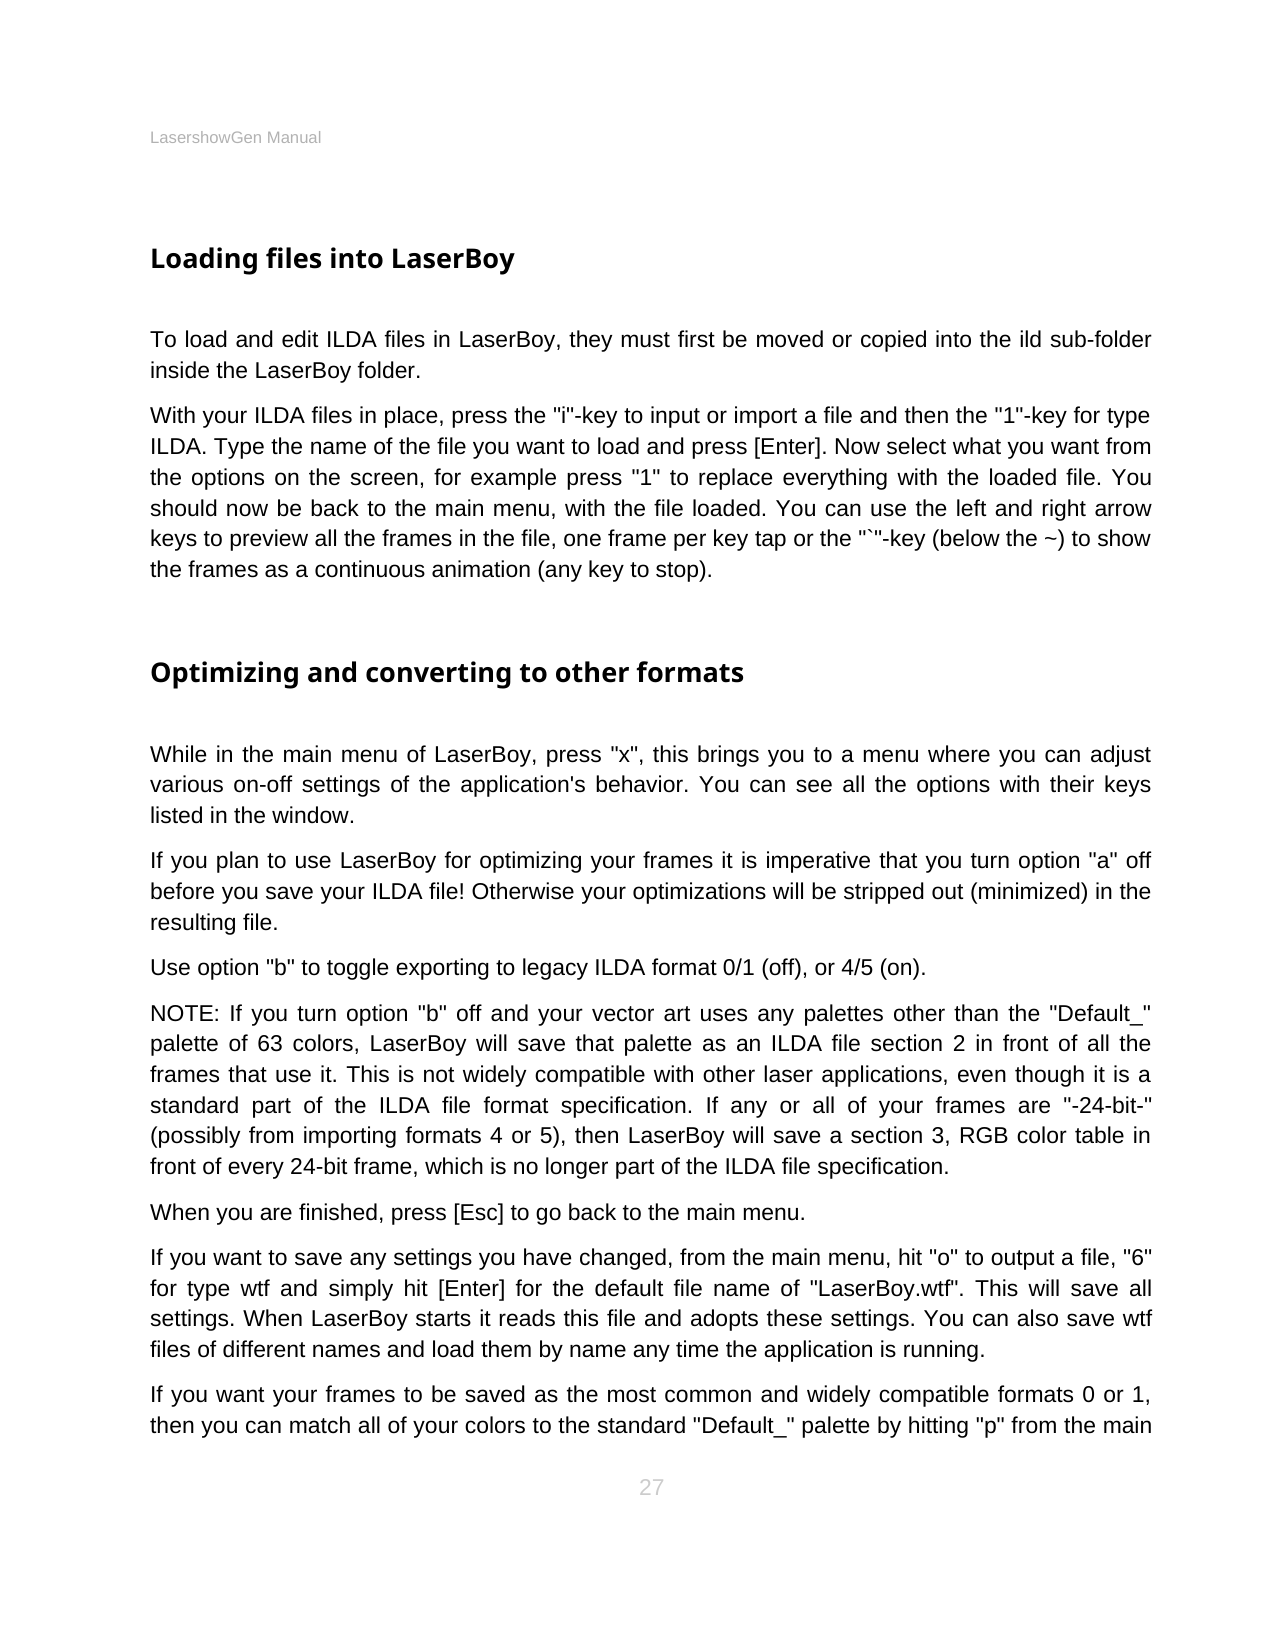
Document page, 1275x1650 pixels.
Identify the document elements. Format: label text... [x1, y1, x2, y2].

text If you want your frames to be saved as the most common and widely compatible formats 0 or 1, then you can match all of your colors to the standard "Default_" palette by hitting "p" from the main [150, 1382, 1153, 1438]
subtitle Optimizing and converting to other formats [150, 654, 1153, 691]
text When you are finished, press [Esc] to go back to the main menu. [150, 1199, 1153, 1225]
text While in the main menu of LaserBoy, press "x", this brings you to a menu where you can adjust various on-off settings of the application's behavior. You can see all the options with their keys listed in the window. [150, 741, 1153, 828]
subtitle Loading files into LaserBoy [150, 239, 1153, 276]
text To load and edit ILDA files in LaserBoy, they must first be moved or copied into the ild sub-folder inside the LaserBoy folder. [150, 327, 1153, 383]
text With your ILDA files in place, press the "i"-key to input or import a file and then the "1"-key for type ILDA. Type the name of the file you want to load and press [Enter]. Now select what you want from the options on the screen, for example press "1" to replace everything with the loaded file. You should now be back to the main menu, with the file loaded. You can use the left and right arrow keys to preview all the frames in the file, one frame per key tap or the "`"-key (below the ~) to show the frames as a continuous animation (any key to stop). [150, 403, 1153, 582]
text If you plan to use LaserBoy for optimizing your frames it is imperative that you turn option "a" off before you save your ILDA file! Otherwise your optimizations will be stripped out (minimized) in the resulting file. [150, 848, 1153, 935]
text Use option "b" to toggle exporting to legacy ILDA format 0/1 (off), or 4/5 (on). [150, 955, 1153, 981]
text If you want to save any settings you have changed, from the main menu, hit "o" to output a file, "6" for type wtf and simply hit [Enter] for the default file name of "LaserBoy.wtf". This will save all settings. When LaserBoy starts it reads this file and adopts these settings. You can also save wtf files of different names and load them by name any time the application is running. [150, 1244, 1153, 1362]
text NOTE: If you turn option "b" off and your vector art uses any palettes other than the "Default_" palette of 63 colors, LaserBoy will save that palette as an ILDA file section 2 in front of all the frames that use it. This is not widely compatible with other laser applications, even though it is a standard part of the ILDA file format specification. If any or all of your frames are "-24-bit-" (possibly from importing formats 4 or 5), then LaserBoy will save a section 3, RGB color table in front of every 24-bit frame, which is no longer part of the ILDA file specification. [150, 1000, 1153, 1179]
